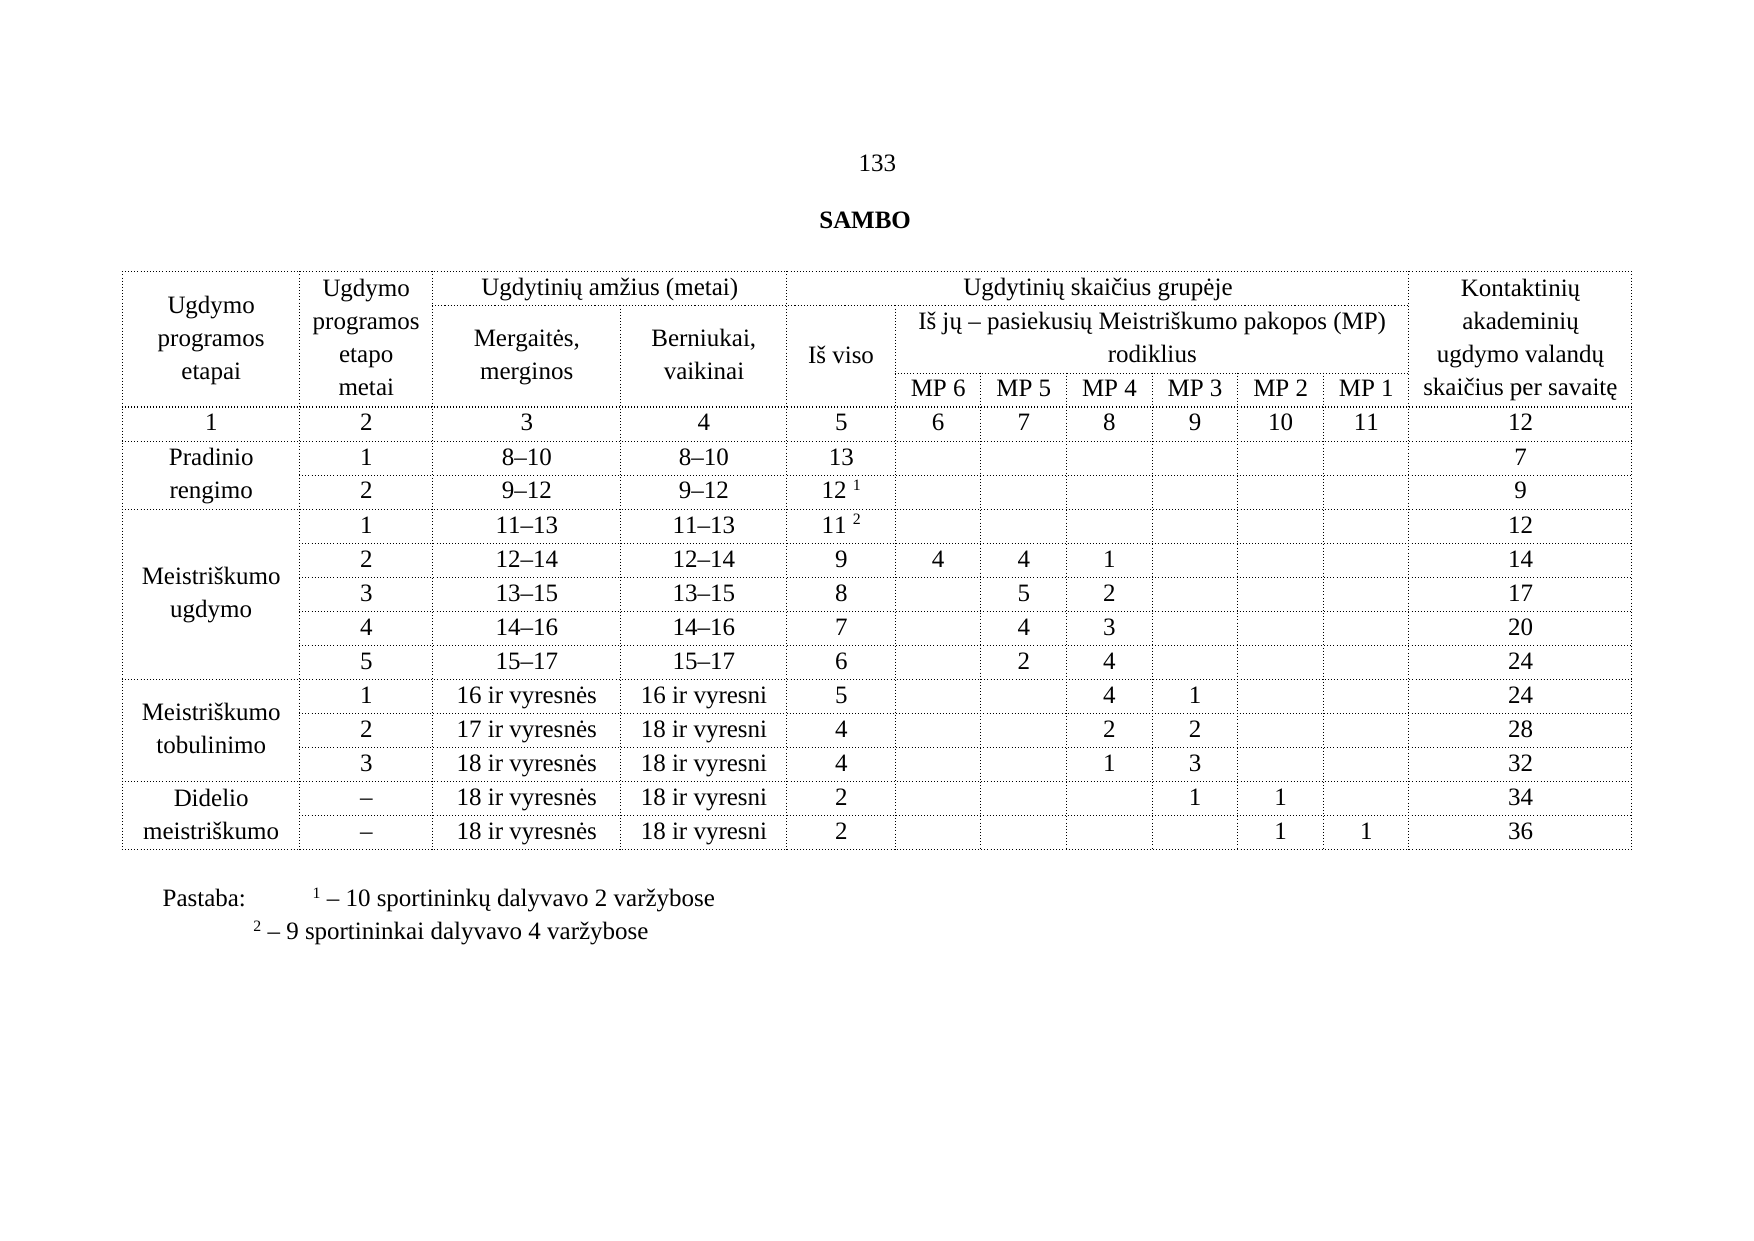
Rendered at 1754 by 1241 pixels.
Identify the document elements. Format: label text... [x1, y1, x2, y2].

table_cell 4 [895, 543, 981, 577]
table_cell [1323, 747, 1409, 781]
table_cell MP 4 [1066, 373, 1152, 406]
table_cell 14–16 [621, 611, 787, 645]
table_cell 32 [1409, 747, 1632, 781]
table_cell 34 [1409, 781, 1632, 815]
table_cell 3 [1152, 747, 1238, 781]
text 2 – 9 sportininkai dalyvavo 4 varžybose [118, 916, 1636, 945]
table_cell 2 [300, 475, 432, 509]
table_cell 18 ir vyresnės [433, 815, 621, 849]
table_cell 13–15 [621, 577, 787, 611]
table_cell [1066, 509, 1152, 543]
table_cell [1323, 543, 1409, 577]
table_cell 17 [1409, 577, 1632, 611]
table_cell 36 [1409, 815, 1632, 849]
table_cell 9–12 [433, 475, 621, 509]
text 130 [118, 148, 1636, 176]
table_cell MP 1 [1323, 373, 1409, 406]
table_cell 5 [300, 645, 432, 679]
table_cell 7 [981, 406, 1066, 441]
table_cell Iš jų – pasiekusių Meistriškumo pakopos (MP) rodiklius [895, 305, 1409, 372]
table_cell [895, 781, 981, 815]
table_cell [1323, 441, 1409, 474]
table_cell 28 [1409, 713, 1632, 747]
table_cell Mergaitės, merginos [433, 305, 621, 406]
table_cell [895, 441, 981, 474]
table_cell 14 [1409, 543, 1632, 577]
table_cell Meistriškumo tobulinimo [122, 679, 299, 781]
table_cell [895, 645, 981, 679]
table_cell [1323, 645, 1409, 679]
table_cell [1152, 509, 1238, 543]
table_cell [895, 475, 981, 509]
table_cell 2 [981, 645, 1066, 679]
table_cell [895, 509, 981, 543]
table_cell [895, 679, 981, 713]
table_cell 2 [1066, 713, 1152, 747]
table_header Ugdymo programos etapai [122, 271, 299, 406]
table_cell 1 [300, 441, 432, 474]
text SAMBO [236, 205, 1494, 234]
table_cell 4 [787, 713, 895, 747]
table_cell 12–14 [621, 543, 787, 577]
table_cell 7 [1409, 441, 1632, 474]
table_cell [1238, 747, 1323, 781]
table_cell 3 [300, 577, 432, 611]
table_cell 9 [787, 543, 895, 577]
table_cell [1152, 645, 1238, 679]
table_cell [1238, 441, 1323, 474]
table_cell [895, 815, 981, 849]
table_cell [1066, 815, 1152, 849]
table_cell 1 [1066, 543, 1152, 577]
table_cell [1152, 441, 1238, 474]
table_cell 18 ir vyresni [621, 747, 787, 781]
table_cell 11 2 [787, 509, 895, 543]
table_header Kontaktinių akademinių ugdymo valandų skaičius per savaitę [1409, 271, 1632, 406]
table_cell [1238, 645, 1323, 679]
table_cell 12–14 [433, 543, 621, 577]
table_cell [1238, 611, 1323, 645]
table_cell 10 [1238, 406, 1323, 441]
table_cell 2 [787, 815, 895, 849]
table_cell 5 [787, 406, 895, 441]
table_cell [1323, 509, 1409, 543]
table_cell MP 2 [1238, 373, 1323, 406]
table_cell [981, 679, 1066, 713]
table_cell 5 [981, 577, 1066, 611]
table_cell 4 [787, 747, 895, 781]
table_cell [1152, 815, 1238, 849]
table_cell [1066, 441, 1152, 474]
table_cell 1 [1066, 747, 1152, 781]
table_cell [895, 577, 981, 611]
table_cell 2 [1066, 577, 1152, 611]
table_cell Pradinio rengimo [122, 441, 299, 509]
table_cell Iš viso [787, 305, 895, 406]
table_cell 2 [300, 543, 432, 577]
table_cell [895, 713, 981, 747]
table_cell MP 5 [981, 373, 1066, 406]
table_cell [1238, 543, 1323, 577]
table_cell 18 ir vyresni [621, 713, 787, 747]
table_cell 12 [1409, 406, 1632, 441]
table_cell 3 [433, 406, 621, 441]
table_cell Didelio meistriškumo [122, 781, 299, 849]
table_cell 16 ir vyresni [621, 679, 787, 713]
table_cell 8–10 [433, 441, 621, 474]
table_cell MP 6 [895, 373, 981, 406]
table_cell 1 [1152, 781, 1238, 815]
table_cell MP 3 [1152, 373, 1238, 406]
table_cell [1152, 577, 1238, 611]
table_cell 4 [300, 611, 432, 645]
table_cell 7 [787, 611, 895, 645]
text Pastaba: 1 – 10 sportininkų dalyvavo 2 varžybose [162, 883, 1580, 912]
table_cell [981, 475, 1066, 509]
table_cell [1238, 713, 1323, 747]
table_cell [895, 611, 981, 645]
table_cell 20 [1409, 611, 1632, 645]
table_cell 17 ir vyresnės [433, 713, 621, 747]
table_cell 11 [1323, 406, 1409, 441]
table_header Ugdymo programos etapo metai [300, 271, 432, 406]
table_cell [981, 441, 1066, 474]
table_cell 1 [1238, 781, 1323, 815]
table_cell [981, 815, 1066, 849]
table_cell 1 [1323, 815, 1409, 849]
table_cell 24 [1409, 645, 1632, 679]
table_cell 1 [1238, 815, 1323, 849]
table_cell [981, 509, 1066, 543]
table_cell 4 [981, 611, 1066, 645]
table_cell 24 [1409, 679, 1632, 713]
table_cell 16 ir vyresnės [433, 679, 621, 713]
table_cell – [300, 781, 432, 815]
table_cell 8 [787, 577, 895, 611]
table_header Ugdytinių amžius (metai) [433, 271, 787, 305]
table_cell 18 ir vyresni [621, 781, 787, 815]
table_cell 8–10 [621, 441, 787, 474]
table_cell 9 [1409, 475, 1632, 509]
table_cell 9 [1152, 406, 1238, 441]
table_cell 15–17 [621, 645, 787, 679]
table_cell [1238, 679, 1323, 713]
table_cell 8 [1066, 406, 1152, 441]
table_cell [981, 747, 1066, 781]
table_cell [981, 713, 1066, 747]
table_cell [1323, 781, 1409, 815]
table_cell 2 [787, 781, 895, 815]
table_cell 12 1 [787, 475, 895, 509]
table_cell – [300, 815, 432, 849]
table_cell 6 [787, 645, 895, 679]
table_cell 11–13 [621, 509, 787, 543]
table_cell 2 [300, 713, 432, 747]
table_cell [1152, 475, 1238, 509]
table_cell [1066, 475, 1152, 509]
table_cell [1238, 509, 1323, 543]
table_cell 18 ir vyresni [621, 815, 787, 849]
table_cell [1323, 611, 1409, 645]
table_cell 15–17 [433, 645, 621, 679]
table_cell 2 [300, 406, 432, 441]
table_cell [1323, 679, 1409, 713]
table_cell [895, 747, 981, 781]
table_cell 4 [1066, 645, 1152, 679]
table_cell [1238, 475, 1323, 509]
table_cell 3 [300, 747, 432, 781]
table_cell 2 [1152, 713, 1238, 747]
table_cell [1066, 781, 1152, 815]
table_cell [981, 781, 1066, 815]
table_cell 3 [1066, 611, 1152, 645]
table_header Ugdytinių skaičius grupėje [787, 271, 1409, 305]
table_cell 13–15 [433, 577, 621, 611]
table_cell 5 [787, 679, 895, 713]
table_cell 4 [1066, 679, 1152, 713]
table_cell 11–13 [433, 509, 621, 543]
table_cell [1238, 577, 1323, 611]
table_cell 4 [621, 406, 787, 441]
table_cell 1 [300, 509, 432, 543]
table_cell 1 [1152, 679, 1238, 713]
table_cell [1152, 611, 1238, 645]
table_cell 6 [895, 406, 981, 441]
table_cell 1 [122, 406, 299, 441]
table_cell 14–16 [433, 611, 621, 645]
table_cell [1323, 713, 1409, 747]
table_cell 1 [300, 679, 432, 713]
table_cell 18 ir vyresnės [433, 781, 621, 815]
table_cell 12 [1409, 509, 1632, 543]
table_cell 13 [787, 441, 895, 474]
table_cell [1152, 543, 1238, 577]
table_cell Meistriškumo ugdymo [122, 509, 299, 679]
table_cell [1323, 577, 1409, 611]
table_cell [1323, 475, 1409, 509]
table_cell 18 ir vyresnės [433, 747, 621, 781]
table_cell 4 [981, 543, 1066, 577]
table_cell Berniukai, vaikinai [621, 305, 787, 406]
table_cell 9–12 [621, 475, 787, 509]
